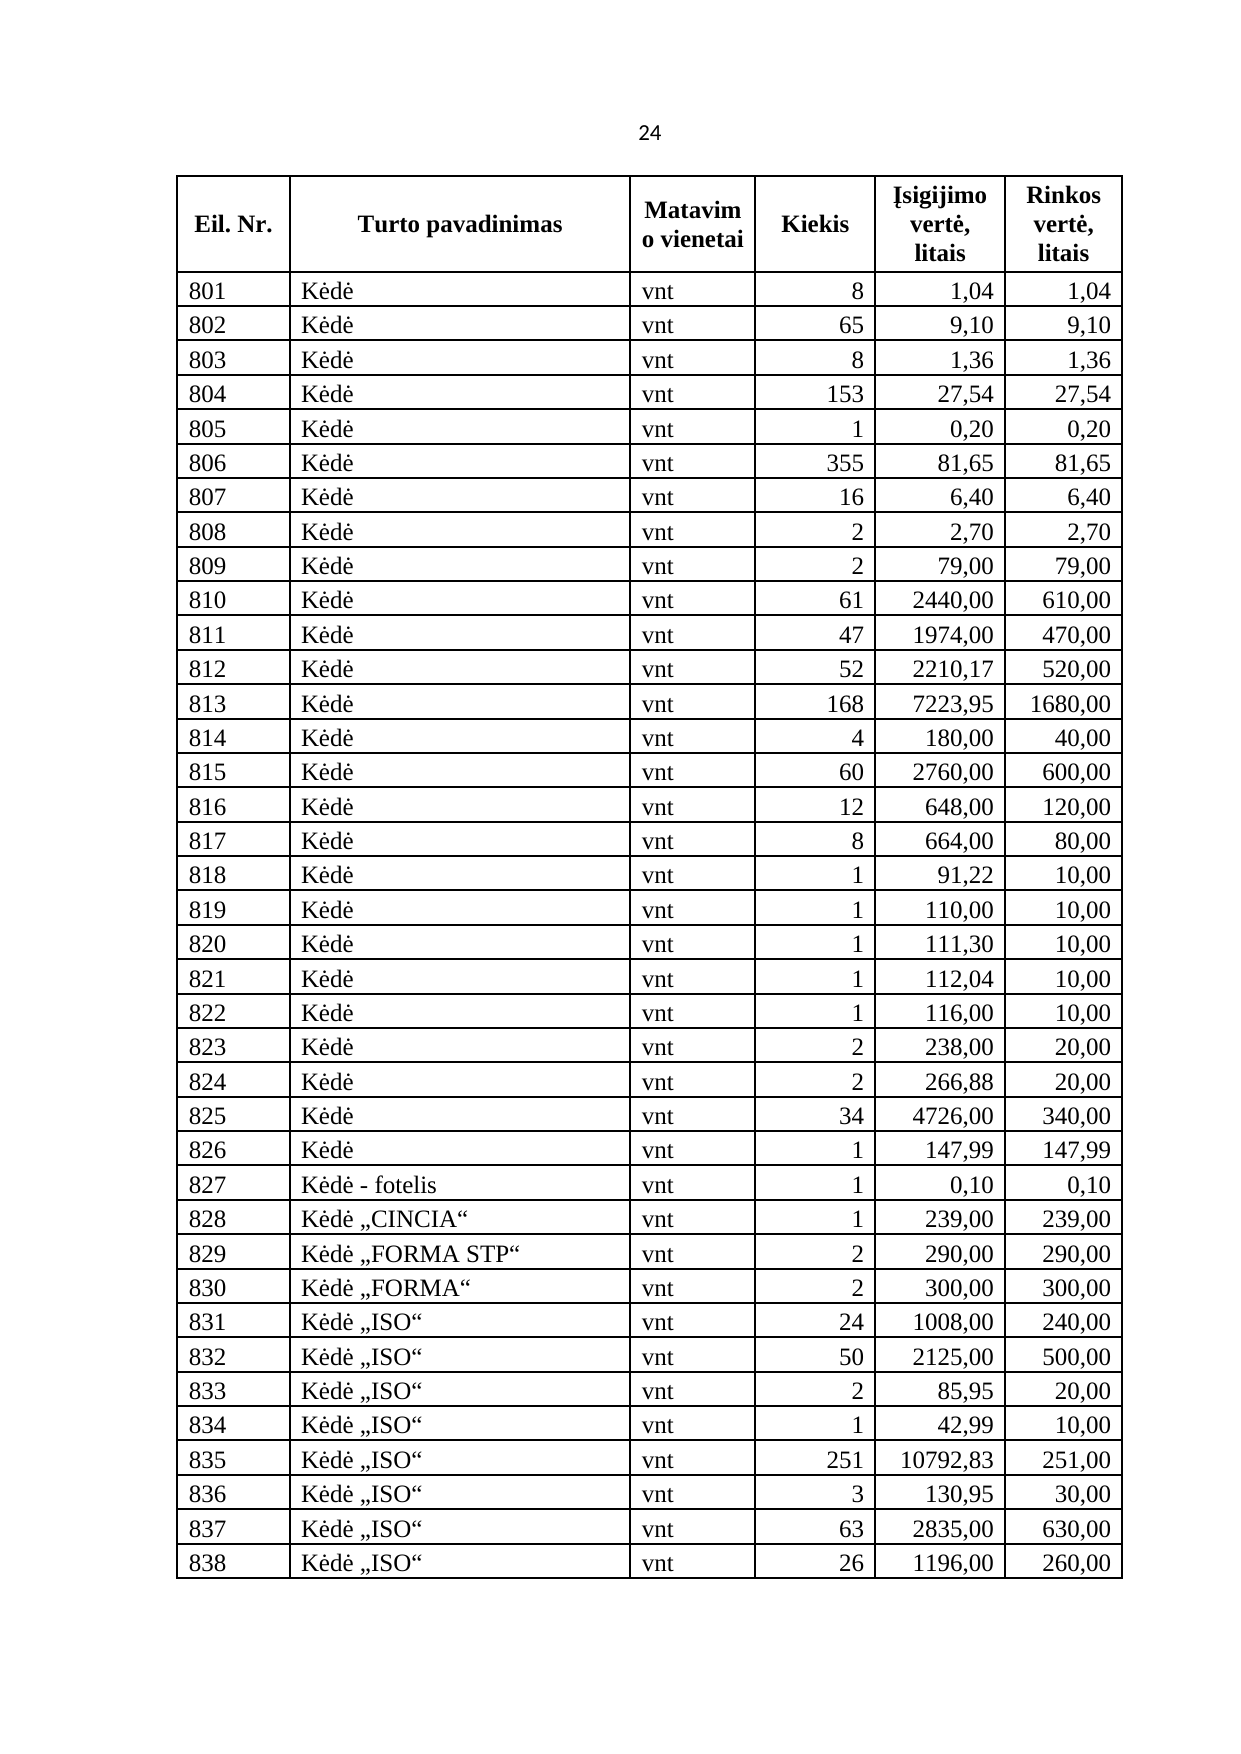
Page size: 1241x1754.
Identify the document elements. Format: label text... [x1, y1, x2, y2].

table_cell 91,22 [876, 857, 1004, 889]
table_cell Kėdė [291, 1063, 629, 1096]
table_cell 8 [756, 341, 874, 374]
table_cell 470,00 [1006, 616, 1121, 649]
table_cell 0,10 [1006, 1166, 1121, 1199]
table_cell Kėdė [291, 754, 629, 786]
table_cell 79,00 [1006, 548, 1121, 580]
table_cell vnt [631, 823, 754, 855]
table_cell 12 [756, 788, 874, 821]
table_cell Kėdė [291, 685, 629, 717]
table_cell vnt [631, 891, 754, 924]
table_cell 825 [178, 1098, 289, 1130]
table_cell Kėdė „ISO“ [291, 1476, 629, 1508]
table_cell 2,70 [1006, 513, 1121, 546]
table_cell 8 [756, 823, 874, 855]
table_cell vnt [631, 1029, 754, 1061]
table_cell vnt [631, 616, 754, 649]
table_cell 110,00 [876, 891, 1004, 924]
table_cell Kėdė [291, 720, 629, 752]
table_cell Kėdė „ISO“ [291, 1545, 629, 1577]
table_cell Kėdė „FORMA STP“ [291, 1235, 629, 1267]
table_cell 50 [756, 1338, 874, 1371]
table_cell 4726,00 [876, 1098, 1004, 1130]
table_cell 3 [756, 1476, 874, 1508]
table_header Kiekis [756, 177, 874, 271]
table_cell 811 [178, 616, 289, 649]
table_cell 1 [756, 857, 874, 889]
table_cell 26 [756, 1545, 874, 1577]
table_cell vnt [631, 1476, 754, 1508]
table_cell 10,00 [1006, 1407, 1121, 1439]
table_cell vnt [631, 1373, 754, 1405]
table_cell vnt [631, 857, 754, 889]
table_cell vnt [631, 307, 754, 339]
table_cell 6,40 [876, 479, 1004, 511]
table_cell Kėdė [291, 307, 629, 339]
table_header Įsigijimo vertė, litais [876, 177, 1004, 271]
table_cell 2,70 [876, 513, 1004, 546]
table_cell 1 [756, 410, 874, 442]
table_cell 818 [178, 857, 289, 889]
table_header Matavimo vienetai [631, 177, 754, 271]
table_cell 835 [178, 1441, 289, 1474]
table_cell 47 [756, 616, 874, 649]
table_cell 812 [178, 651, 289, 683]
table_cell Kėdė [291, 341, 629, 374]
table_cell 802 [178, 307, 289, 339]
table_cell vnt [631, 1304, 754, 1336]
table_cell 260,00 [1006, 1545, 1121, 1577]
table_cell 808 [178, 513, 289, 546]
table_cell Kėdė [291, 582, 629, 614]
table_cell 79,00 [876, 548, 1004, 580]
table_cell Kėdė [291, 651, 629, 683]
table_cell Kėdė [291, 788, 629, 821]
table_cell 2 [756, 548, 874, 580]
table_cell 803 [178, 341, 289, 374]
table_cell 832 [178, 1338, 289, 1371]
table_cell 2 [756, 1063, 874, 1096]
table_cell 827 [178, 1166, 289, 1199]
table_cell 630,00 [1006, 1510, 1121, 1542]
table_cell 300,00 [1006, 1270, 1121, 1302]
table_cell 355 [756, 445, 874, 477]
table_cell Kėdė [291, 616, 629, 649]
table_cell 80,00 [1006, 823, 1121, 855]
table_cell Kėdė [291, 823, 629, 855]
table_cell Kėdė [291, 273, 629, 305]
table_cell 1 [756, 1132, 874, 1164]
table_cell 2 [756, 1235, 874, 1267]
table_cell 81,65 [1006, 445, 1121, 477]
table_cell vnt [631, 410, 754, 442]
table_cell vnt [631, 960, 754, 992]
table_cell vnt [631, 479, 754, 511]
table_cell 10,00 [1006, 995, 1121, 1027]
table_cell 61 [756, 582, 874, 614]
table_cell 153 [756, 376, 874, 408]
table_cell Kėdė „ISO“ [291, 1338, 629, 1371]
table_cell Kėdė - fotelis [291, 1166, 629, 1199]
table_cell 833 [178, 1373, 289, 1405]
table_cell 300,00 [876, 1270, 1004, 1302]
table_cell 1 [756, 1201, 874, 1233]
table_cell vnt [631, 926, 754, 958]
table_cell vnt [631, 1545, 754, 1577]
table_cell Kėdė [291, 1132, 629, 1164]
table_cell 822 [178, 995, 289, 1027]
table_cell 810 [178, 582, 289, 614]
table_cell 2 [756, 1029, 874, 1061]
table_cell 2 [756, 1270, 874, 1302]
table_cell 1 [756, 1407, 874, 1439]
table_cell 809 [178, 548, 289, 580]
table_cell Kėdė [291, 479, 629, 511]
table_cell 10792,83 [876, 1441, 1004, 1474]
table_cell Kėdė [291, 376, 629, 408]
table_cell vnt [631, 582, 754, 614]
table_cell 251 [756, 1441, 874, 1474]
table_cell 500,00 [1006, 1338, 1121, 1371]
table_cell vnt [631, 1098, 754, 1130]
table_cell 815 [178, 754, 289, 786]
table_cell 4 [756, 720, 874, 752]
table_cell 823 [178, 1029, 289, 1061]
table_cell Kėdė [291, 995, 629, 1027]
table_cell 819 [178, 891, 289, 924]
table_cell 81,65 [876, 445, 1004, 477]
table_cell vnt [631, 548, 754, 580]
table_cell Kėdė [291, 410, 629, 442]
table_cell Kėdė „ISO“ [291, 1510, 629, 1542]
table_cell 1,04 [1006, 273, 1121, 305]
table_cell vnt [631, 1407, 754, 1439]
table_cell 10,00 [1006, 926, 1121, 958]
table_cell 290,00 [1006, 1235, 1121, 1267]
table_cell 116,00 [876, 995, 1004, 1027]
table_cell 266,88 [876, 1063, 1004, 1096]
table_cell 40,00 [1006, 720, 1121, 752]
table_cell 2440,00 [876, 582, 1004, 614]
table_cell 820 [178, 926, 289, 958]
table_cell vnt [631, 1166, 754, 1199]
table_cell 65 [756, 307, 874, 339]
table_cell 600,00 [1006, 754, 1121, 786]
table_cell vnt [631, 788, 754, 821]
table_cell Kėdė [291, 926, 629, 958]
table_cell 1,36 [876, 341, 1004, 374]
table_cell 664,00 [876, 823, 1004, 855]
table_cell 821 [178, 960, 289, 992]
table_cell Kėdė [291, 1098, 629, 1130]
table_header Rinkos vertė, litais [1006, 177, 1121, 271]
table_cell 20,00 [1006, 1373, 1121, 1405]
table_cell 42,99 [876, 1407, 1004, 1439]
table_cell 2 [756, 1373, 874, 1405]
table_cell 10,00 [1006, 857, 1121, 889]
table_cell Kėdė „ISO“ [291, 1373, 629, 1405]
table_cell 804 [178, 376, 289, 408]
table_cell 816 [178, 788, 289, 821]
table_cell 828 [178, 1201, 289, 1233]
table_cell 520,00 [1006, 651, 1121, 683]
table_cell 834 [178, 1407, 289, 1439]
table_cell 648,00 [876, 788, 1004, 821]
table_cell 824 [178, 1063, 289, 1096]
table_cell 85,95 [876, 1373, 1004, 1405]
table_cell 0,20 [1006, 410, 1121, 442]
table_cell 120,00 [1006, 788, 1121, 821]
table_cell 2 [756, 513, 874, 546]
table_cell 1196,00 [876, 1545, 1004, 1577]
table_cell 2760,00 [876, 754, 1004, 786]
table_cell 9,10 [876, 307, 1004, 339]
table_cell vnt [631, 513, 754, 546]
table_cell 1680,00 [1006, 685, 1121, 717]
table_cell 20,00 [1006, 1029, 1121, 1061]
table_cell vnt [631, 1063, 754, 1096]
table_cell 1008,00 [876, 1304, 1004, 1336]
table_cell 807 [178, 479, 289, 511]
table_cell 239,00 [1006, 1201, 1121, 1233]
table_cell 112,04 [876, 960, 1004, 992]
table_cell vnt [631, 1132, 754, 1164]
table_cell 10,00 [1006, 960, 1121, 992]
table_cell Kėdė „ISO“ [291, 1407, 629, 1439]
table_cell 8 [756, 273, 874, 305]
table_cell 130,95 [876, 1476, 1004, 1508]
table_cell 1 [756, 926, 874, 958]
table_cell 251,00 [1006, 1441, 1121, 1474]
table_cell 60 [756, 754, 874, 786]
table_cell 801 [178, 273, 289, 305]
table_cell 10,00 [1006, 891, 1121, 924]
table_cell Kėdė [291, 548, 629, 580]
table_cell 239,00 [876, 1201, 1004, 1233]
table_cell 838 [178, 1545, 289, 1577]
table_cell vnt [631, 1441, 754, 1474]
table_cell 238,00 [876, 1029, 1004, 1061]
table_cell 1 [756, 1166, 874, 1199]
table_cell vnt [631, 376, 754, 408]
table_cell 290,00 [876, 1235, 1004, 1267]
table_cell 2210,17 [876, 651, 1004, 683]
table_cell 0,20 [876, 410, 1004, 442]
table_cell 831 [178, 1304, 289, 1336]
table_cell vnt [631, 273, 754, 305]
table_cell Kėdė „ISO“ [291, 1441, 629, 1474]
table_cell vnt [631, 720, 754, 752]
table_cell Kėdė [291, 1029, 629, 1061]
table_cell 147,99 [1006, 1132, 1121, 1164]
table_cell vnt [631, 341, 754, 374]
table_cell Kėdė „CINCIA“ [291, 1201, 629, 1233]
table_cell 830 [178, 1270, 289, 1302]
table_cell Kėdė [291, 857, 629, 889]
table_cell 24 [756, 1304, 874, 1336]
table_cell vnt [631, 651, 754, 683]
table_cell 1 [756, 891, 874, 924]
table_header Eil. Nr. [178, 177, 289, 271]
table_cell vnt [631, 995, 754, 1027]
table_cell 837 [178, 1510, 289, 1542]
table_cell 34 [756, 1098, 874, 1130]
table_cell 30,00 [1006, 1476, 1121, 1508]
table_cell 817 [178, 823, 289, 855]
table_cell vnt [631, 1235, 754, 1267]
table_cell 27,54 [876, 376, 1004, 408]
table_cell 9,10 [1006, 307, 1121, 339]
table_cell 180,00 [876, 720, 1004, 752]
table_cell 610,00 [1006, 582, 1121, 614]
table_cell 805 [178, 410, 289, 442]
table_cell 1 [756, 995, 874, 1027]
table_cell 27,54 [1006, 376, 1121, 408]
table_cell 168 [756, 685, 874, 717]
table_cell vnt [631, 754, 754, 786]
table_cell 814 [178, 720, 289, 752]
table_cell 7223,95 [876, 685, 1004, 717]
table_cell vnt [631, 1338, 754, 1371]
table_cell 1974,00 [876, 616, 1004, 649]
table_cell 340,00 [1006, 1098, 1121, 1130]
table_cell 240,00 [1006, 1304, 1121, 1336]
table_cell Kėdė [291, 513, 629, 546]
table_cell 806 [178, 445, 289, 477]
table_cell 2125,00 [876, 1338, 1004, 1371]
table_cell vnt [631, 1510, 754, 1542]
table_cell 829 [178, 1235, 289, 1267]
table_cell 0,10 [876, 1166, 1004, 1199]
table_cell 16 [756, 479, 874, 511]
table_cell vnt [631, 445, 754, 477]
table_cell 6,40 [1006, 479, 1121, 511]
table_cell Kėdė [291, 960, 629, 992]
table_cell Kėdė [291, 445, 629, 477]
table_cell Kėdė [291, 891, 629, 924]
table_cell 2835,00 [876, 1510, 1004, 1542]
table_cell 52 [756, 651, 874, 683]
table_cell 63 [756, 1510, 874, 1542]
table_cell 836 [178, 1476, 289, 1508]
table_cell vnt [631, 1201, 754, 1233]
table_cell 20,00 [1006, 1063, 1121, 1096]
table_header Turto pavadinimas [291, 177, 629, 271]
table_cell 826 [178, 1132, 289, 1164]
table_cell vnt [631, 685, 754, 717]
table_cell 111,30 [876, 926, 1004, 958]
table_cell 1,04 [876, 273, 1004, 305]
table_cell 813 [178, 685, 289, 717]
table_cell 1,36 [1006, 341, 1121, 374]
table_cell vnt [631, 1270, 754, 1302]
table_cell 1 [756, 960, 874, 992]
table_cell 147,99 [876, 1132, 1004, 1164]
table_cell Kėdė „ISO“ [291, 1304, 629, 1336]
table_cell Kėdė „FORMA“ [291, 1270, 629, 1302]
